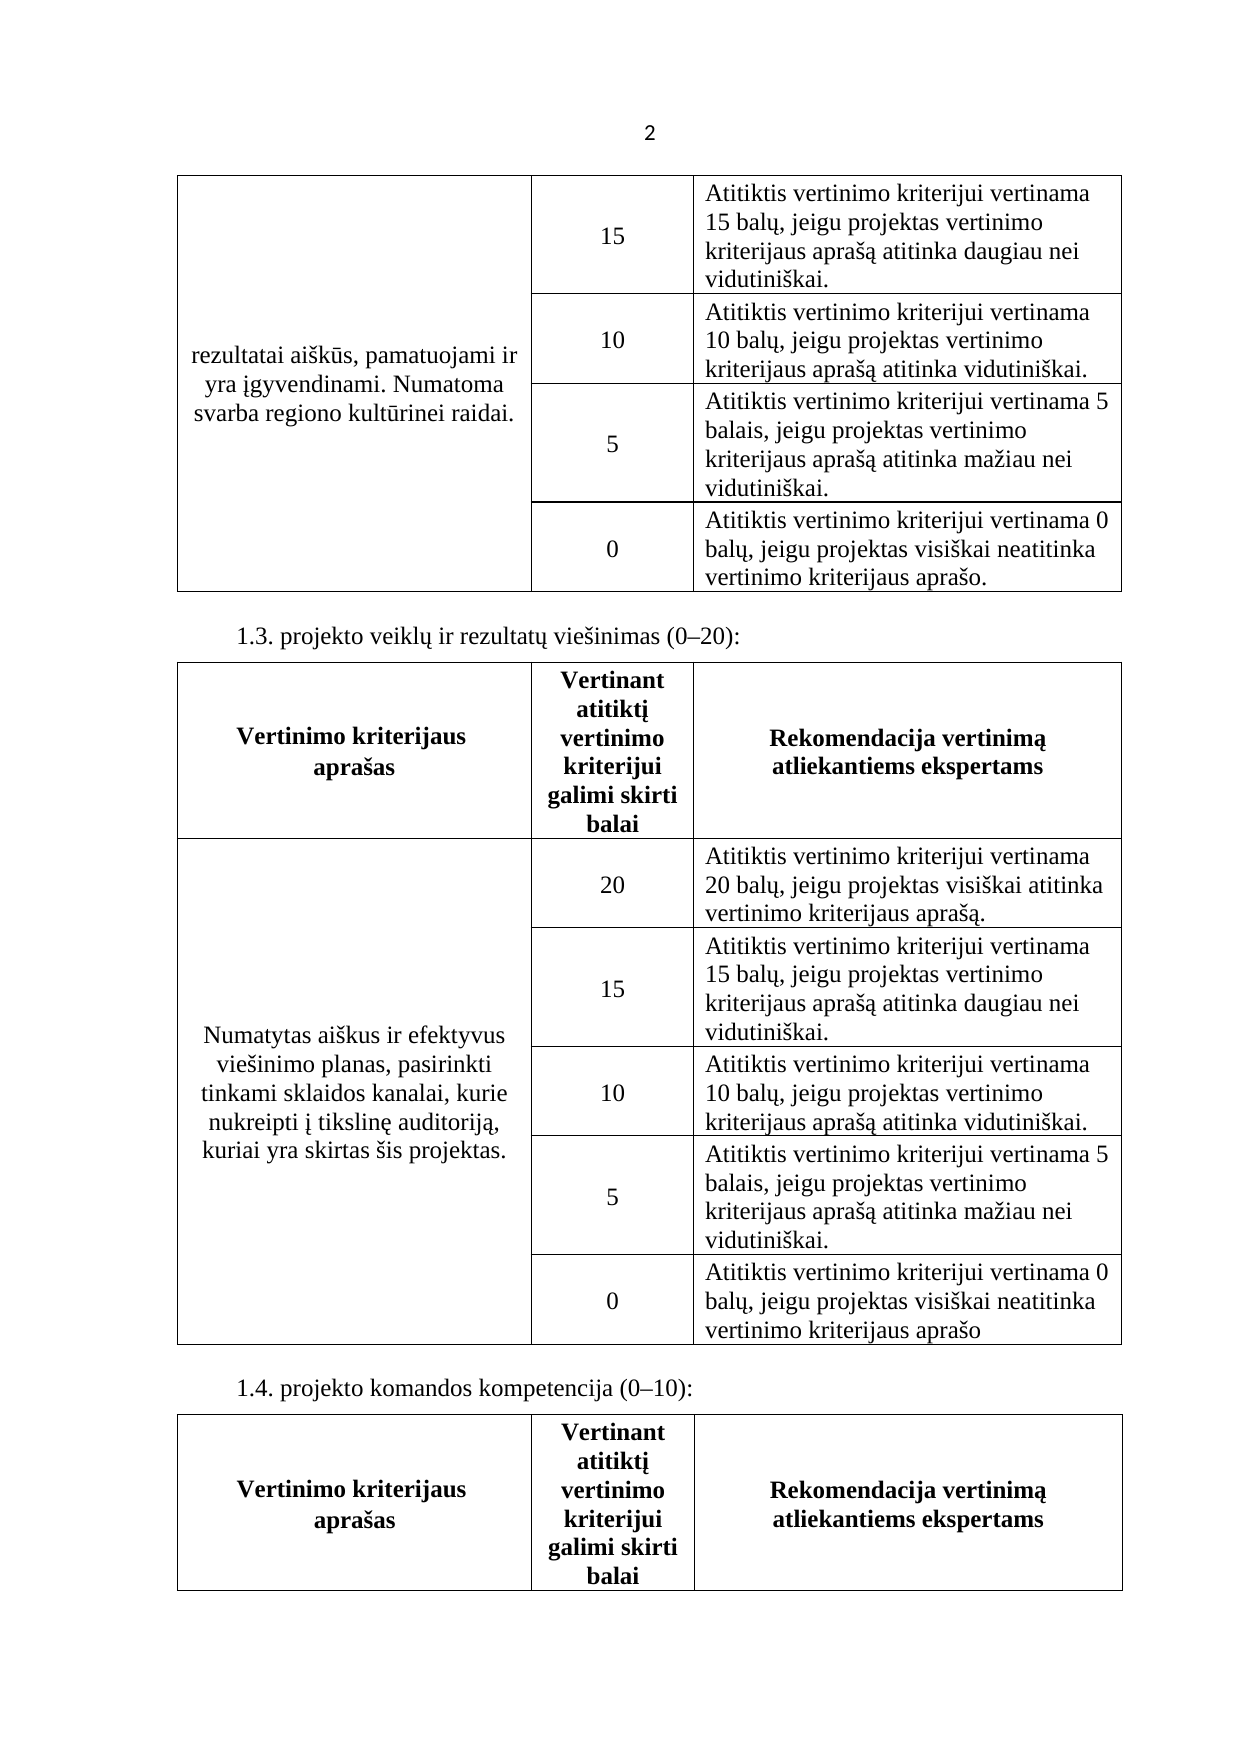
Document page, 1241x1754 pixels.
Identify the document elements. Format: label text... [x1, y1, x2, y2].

table_cell Atitiktis vertinimo kriterijui vertinama 10 balų, jeigu projektas vertinimo kriterijaus aprašą atitinka vidutiniškai. [694, 1047, 1121, 1135]
table_cell Atitiktis vertinimo kriterijui vertinama 5 balais, jeigu projektas vertinimo kriterijaus aprašą atitinka mažiau nei vidutiniškai. [694, 1136, 1121, 1254]
table_cell 10 [532, 294, 693, 383]
table_cell 10 [532, 1047, 693, 1135]
table_cell Numatytas aiškus ir efektyvus viešinimo planas, pasirinkti tinkami sklaidos kanalai, kurie nukreipti į tikslinę auditoriją, kuriai yra skirtas šis projektas. [178, 839, 531, 1343]
table_header Rekomendacija vertinimą atliekantiems ekspertams [694, 663, 1121, 838]
table_cell 20 [532, 839, 693, 927]
table_cell 0 [532, 1255, 693, 1343]
table_cell Atitiktis vertinimo kriterijui vertinama 0 balų, jeigu projektas visiškai neatitinka vertinimo kriterijaus aprašo [694, 1255, 1121, 1343]
table_cell Atitiktis vertinimo kriterijui vertinama 0 balų, jeigu projektas visiškai neatitinka vertinimo kriterijaus aprašo. [694, 503, 1121, 591]
table_cell 15 [532, 928, 693, 1046]
table_header Rekomendacija vertinimą atliekantiems ekspertams [695, 1415, 1122, 1590]
text 1.3. projekto veiklų ir rezultatų viešinimas (0–20): [177, 621, 1122, 650]
table_header Vertinant atitiktį vertinimo kriterijui galimi skirti balai [532, 1415, 694, 1590]
table_header Vertinimo kriterijaus aprašas [178, 1415, 531, 1590]
table_cell 5 [532, 1136, 693, 1254]
table_cell 0 [532, 503, 693, 591]
table_cell rezultatai aiškūs, pamatuojami ir yra įgyvendinami. Numatoma svarba regiono kultūrinei raidai. [178, 176, 531, 591]
text 1.4. projekto komandos kompetencija (0–10): [177, 1373, 1072, 1402]
table_cell Atitiktis vertinimo kriterijui vertinama 10 balų, jeigu projektas vertinimo kriterijaus aprašą atitinka vidutiniškai. [694, 294, 1121, 383]
table_header Vertinimo kriterijaus aprašas [178, 663, 531, 838]
table_cell Atitiktis vertinimo kriterijui vertinama 5 balais, jeigu projektas vertinimo kriterijaus aprašą atitinka mažiau nei vidutiniškai. [694, 384, 1121, 501]
table_cell Atitiktis vertinimo kriterijui vertinama 20 balų, jeigu projektas visiškai atitinka vertinimo kriterijaus aprašą. [694, 839, 1121, 927]
table_cell 15 [532, 176, 693, 293]
table_cell 5 [532, 384, 693, 501]
table_cell Atitiktis vertinimo kriterijui vertinama 15 balų, jeigu projektas vertinimo kriterijaus aprašą atitinka daugiau nei vidutiniškai. [694, 176, 1121, 293]
table_cell Atitiktis vertinimo kriterijui vertinama 15 balų, jeigu projektas vertinimo kriterijaus aprašą atitinka daugiau nei vidutiniškai. [694, 928, 1121, 1046]
table_header Vertinant atitiktį vertinimo kriterijui galimi skirti balai [532, 663, 693, 838]
